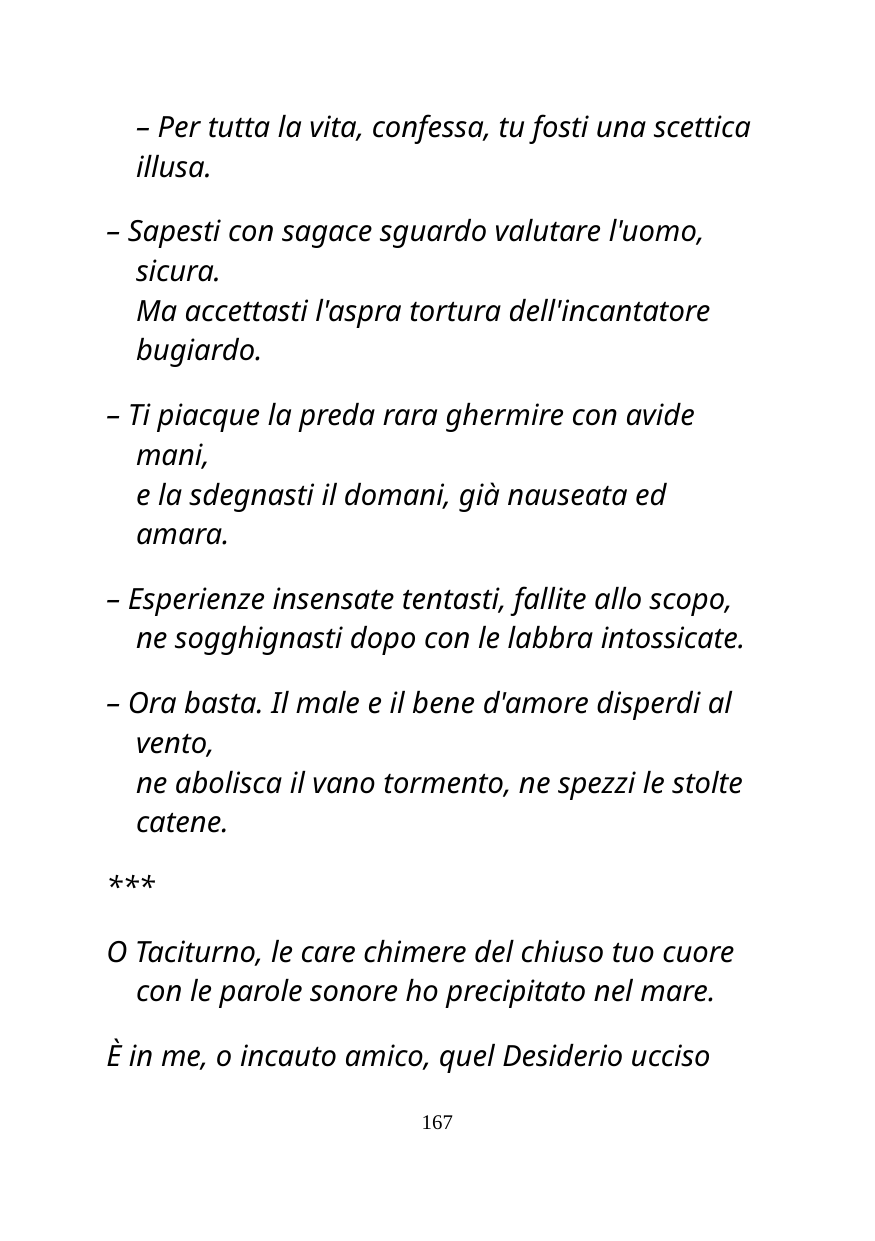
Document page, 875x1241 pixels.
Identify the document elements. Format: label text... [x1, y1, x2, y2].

text – Per tutta la vita, confessa, tu fosti una scettica illusa. [106, 106, 768, 186]
text – Ti piacque la preda rara ghermire con avide mani, e la sdegnasti il domani, già nauseata ed amara. [106, 394, 768, 553]
text – Ora basta. Il male e il bene d'amore disperdi al vento, ne abolisca il vano tormento, ne spezzi le stolte catene. [106, 682, 768, 841]
text O Taciturno, le care chimere del chiuso tuo cuore con le parole sonore ho precipitato nel mare. [106, 931, 768, 1010]
text – Sapesti con sagace sguardo valutare l'uomo, sicura. Ma accettasti l'aspra tortura dell'incantatore bugiardo. [106, 211, 768, 369]
text *** [106, 866, 768, 906]
text È in me, o incauto amico, quel Desiderio ucciso [106, 1035, 768, 1075]
text – Esperienze insensate tentasti, fallite allo scopo, ne sogghignasti dopo con le labbra intossicate. [106, 578, 768, 657]
